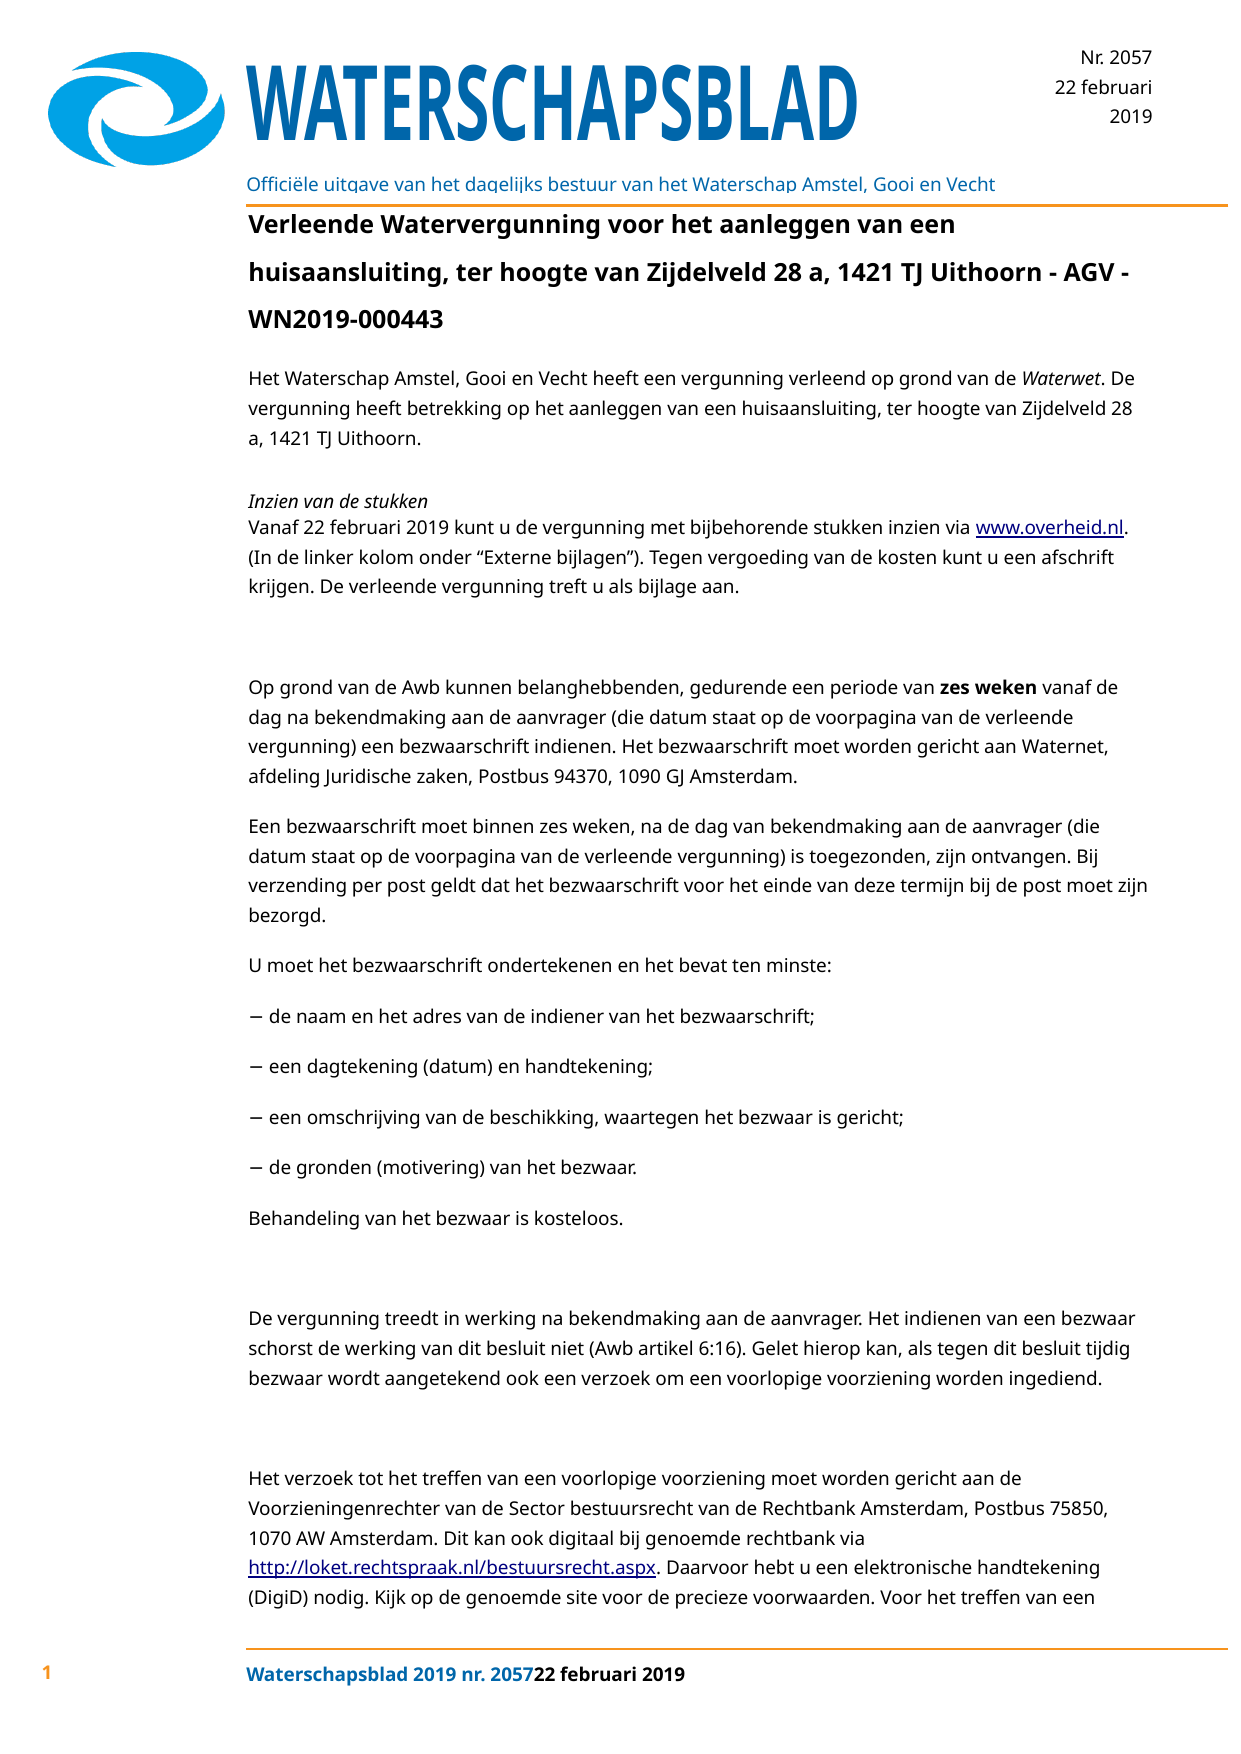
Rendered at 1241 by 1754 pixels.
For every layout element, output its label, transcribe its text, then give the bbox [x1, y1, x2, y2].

text Het Waterschap Amstel, Gooi en Vecht heeft een vergunning verleend op grond van de Waterwet. De vergunning heeft betrekking op het aanleggen van een huisaansluiting, ter hoogte van Zijdelveld 28 a, 1421 TJ Uithoorn. [248, 366, 1152, 450]
text Inzien van de stukken [248, 489, 1152, 514]
text Behandeling van het bezwaar is kosteloos. [248, 1205, 1152, 1231]
text − de gronden (motivering) van het bezwaar. [248, 1154, 1152, 1180]
text Op grond van de Awb kunnen belanghebbenden, gedurende een periode van zes weken vanaf de dag na bekendmaking aan de aanvrager (die datum staat op de voorpagina van de verleende vergunning) een bezwaarschrift indienen. Het bezwaarschrift moet worden gericht aan Waternet, afdeling Juridische zaken, Postbus 94370, 1090 GJ Amsterdam. [248, 674, 1152, 789]
text Het verzoek tot het treffen van een voorlopige voorziening moet worden gericht aan de Voorzieningenrechter van de Sector bestuursrecht van de Rechtbank Amsterdam, Postbus 75850, 1070 AW Amsterdam. Dit kan ook digitaal bij genoemde rechtbank via http://loket.rechtspraak.nl/bestuursrecht.aspx. Daarvoor hebt u een elektronische handtekening (DigiD) nodig. Kijk op de genoemde site voor de precieze voorwaarden. Voor het treffen van een [248, 1466, 1152, 1610]
text U moet het bezwaarschrift ondertekenen en het bevat ten minste: [248, 953, 1152, 978]
text − een dagtekening (datum) en handtekening; [248, 1053, 1152, 1079]
text − de naam en het adres van de indiener van het bezwaarschrift; [248, 1003, 1152, 1029]
text − een omschrijving van de beschikking, waartegen het bezwaar is gericht; [248, 1104, 1152, 1130]
text Vanaf 22 februari 2019 kunt u de vergunning met bijbehorende stukken inzien via www.overheid.nl. (In de linker kolom onder “Externe bijlagen”). Tegen vergoeding van de kosten kunt u een afschrift krijgen. De verleende vergunning treft u als bijlage aan. [248, 514, 1152, 599]
text Verleende Watervergunning voor het aanleggen van een huisaansluiting, ter hoogte van Zijdelveld 28 a, 1421 TJ Uithoorn - AGV - WN2019-000443 [248, 207, 1152, 336]
text Een bezwaarschrift moet binnen zes weken, na de dag van bekendmaking aan de aanvrager (die datum staat op de voorpagina van de verleende vergunning) is toegezonden, zijn ontvangen. Bij verzending per post geldt dat het bezwaarschrift voor het einde van deze termijn bij de post moet zijn bezorgd. [248, 813, 1152, 928]
picture [41, 47, 231, 172]
text De vergunning treedt in werking na bekendmaking aan de aanvrager. Het indienen van een bezwaar schorst de werking van dit besluit niet (Awb artikel 6:16). Gelet hierop kan, als tegen dit besluit tijdig bezwaar wordt aangetekend ook een verzoek om een voorlopige voorziening worden ingediend. [248, 1306, 1152, 1391]
